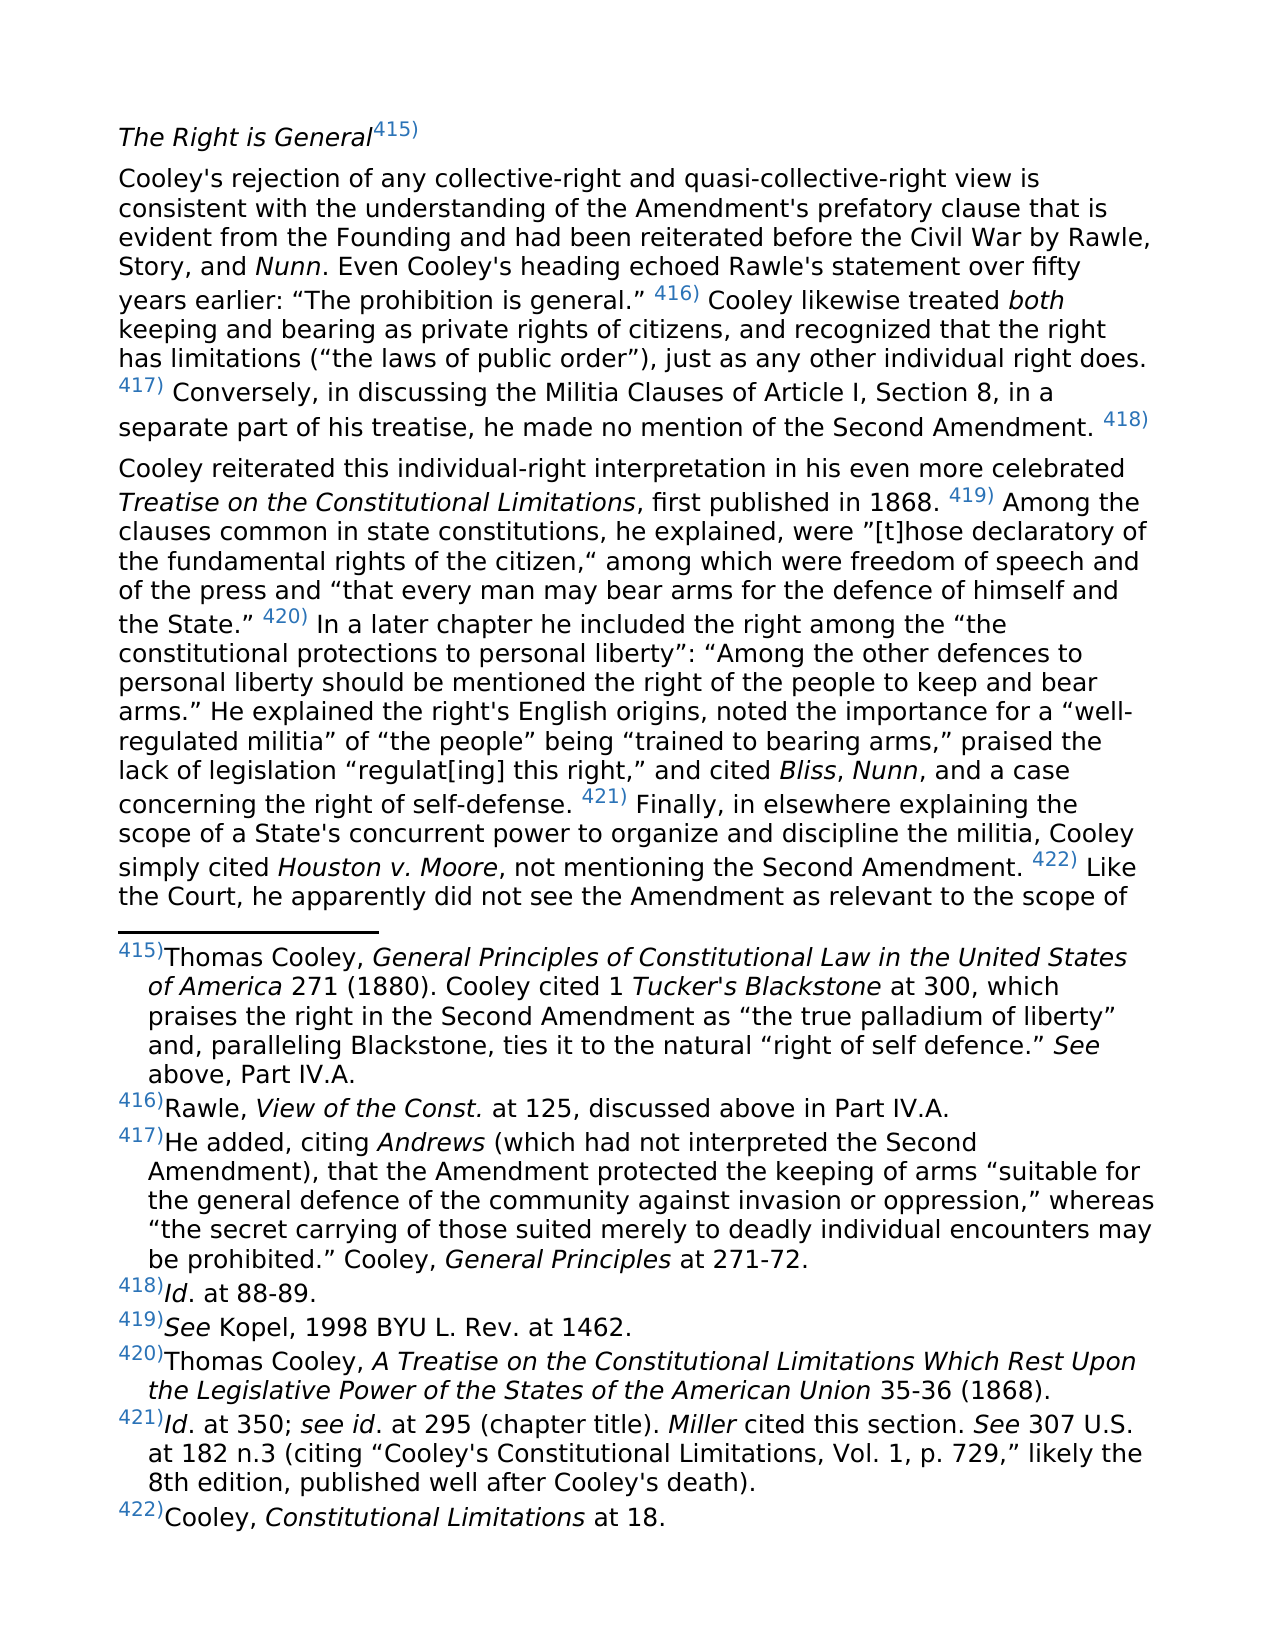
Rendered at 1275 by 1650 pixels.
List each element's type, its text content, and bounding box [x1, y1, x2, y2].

text Id. at 88-89. [118, 1274, 1157, 1308]
text He added, citing Andrews (which had not interpreted the Second Amendment), that the Amendment protected the keeping of arms “suitable for the general defence of the community against invasion or oppression,” whereas “the secret carrying of those suited merely to deadly individual encounters may be prohibited.” Cooley, General Principles at 271-72. [118, 1123, 1157, 1274]
text Cooley's rejection of any collective-right and quasi-collective-right view is consistent with the understanding of the Amendment's prefatory clause that is evident from the Founding and had been reiterated before the Civil War by Rawle, Story, and Nunn. Even Cooley's heading echoed Rawle's statement over fifty years earlier: “The prohibition is general.” Cooley likewise treated both keeping and bearing as private rights of citizens, and recognized that the right has limitations (“the laws of public order”), just as any other individual right does. Conversely, in discussing the Militia Clauses of Article I, Section 8, in a separate part of his treatise, he made no mention of the Second Amendment. [118, 165, 1157, 442]
text Cooley reiterated this individual-right interpretation in his even more celebrated Treatise on the Constitutional Limitations, first published in 1868. Among the clauses common in state constitutions, he explained, were ”[t]hose declaratory of the fundamental rights of the citizen,“ among which were freedom of speech and of the press and “that every man may bear arms for the defence of himself and the State.” In a later chapter he included the right among the “the constitutional protections to personal liberty”: “Among the other defences to personal liberty should be mentioned the right of the people to keep and bear arms.” He explained the right's English origins, noted the importance for a “well-regulated militia” of “the people” being “trained to bearing arms,” praised the lack of legislation “regulat[ing] this right,” and cited Bliss, Nunn, and a case concerning the right of self-defense. Finally, in elsewhere explaining the scope of a State's concurrent power to organize and discipline the militia, Cooley simply cited Houston v. Moore, not mentioning the Second Amendment. Like the Court, he apparently did not see the Amendment as relevant to the scope of [118, 454, 1157, 911]
text Cooley, Constitutional Limitations at 18. [118, 1498, 1157, 1532]
text Id. at 350; see id. at 295 (chapter title). Miller cited this section. See 307 U.S. at 182 n.3 (citing “Cooley's Constitutional Limitations, Vol. 1, p. 729,” likely the 8th edition, published well after Cooley's death). [118, 1405, 1157, 1498]
text Thomas Cooley, General Principles of Constitutional Law in the United States of America 271 (1880). Cooley cited 1 Tucker's Blackstone at 300, which praises the right in the Second Amendment as “the true palladium of liberty” and, paralleling Blackstone, ties it to the natural “right of self defence.” See above, Part IV.A. [118, 938, 1157, 1089]
text The Right is General [118, 118, 1157, 152]
text Thomas Cooley, A Treatise on the Constitutional Limitations Which Rest Upon the Legislative Power of the States of the American Union 35-36 (1868). [118, 1342, 1157, 1405]
text See Kopel, 1998 BYU L. Rev. at 1462. [118, 1308, 1157, 1342]
text Rawle, View of the Const. at 125, discussed above in Part IV.A. [118, 1089, 1157, 1123]
